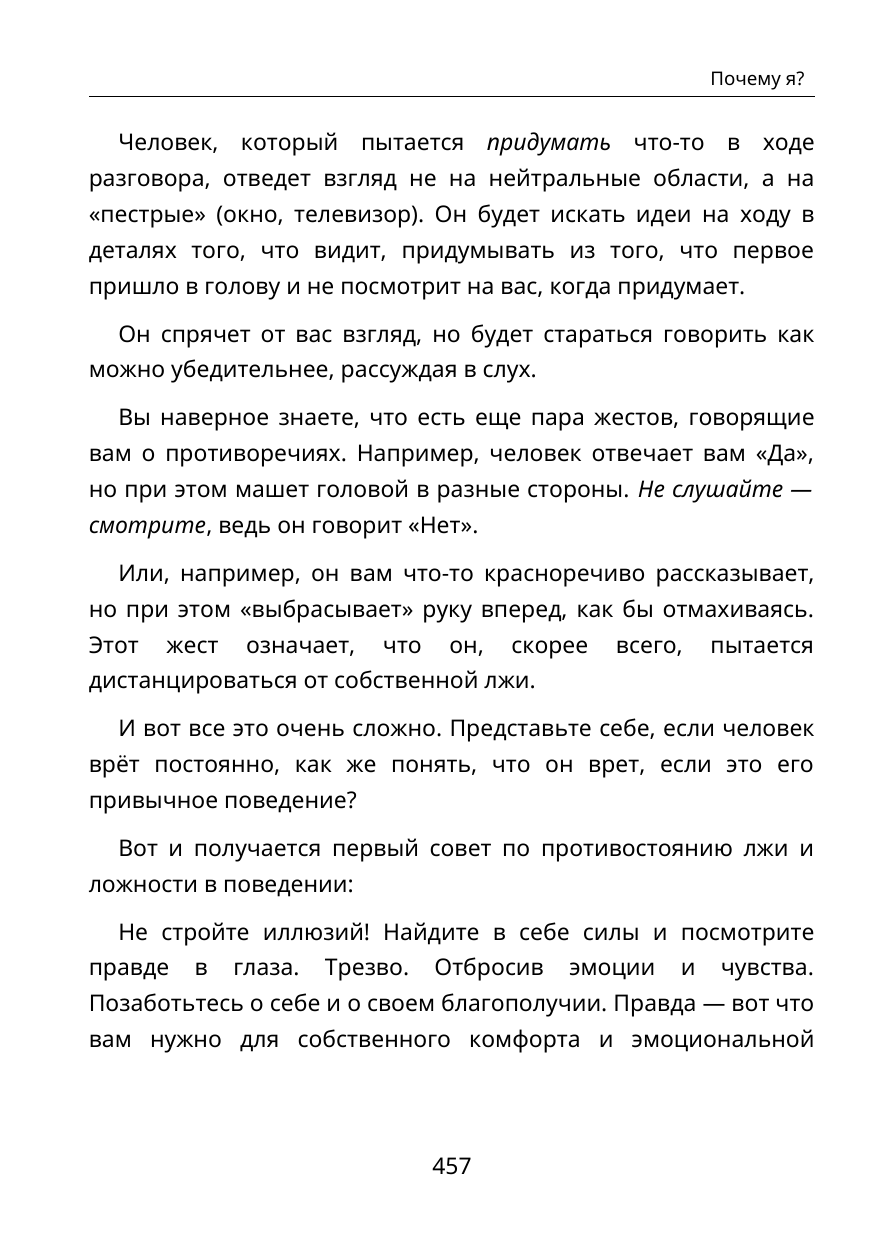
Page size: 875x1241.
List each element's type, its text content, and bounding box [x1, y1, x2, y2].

text Он спрячет от вас взгляд, но будет стараться говорить как можно убедительнее, рассуждая в слух. [88, 317, 815, 385]
text Человек, который пытается придумать что-то в ходе разговора, отведет взгляд не на нейтральные области, а на «пестрые» (окно, телевизор). Он будет искать идеи на ходу в деталях того, что видит, придумывать из того, что первое пришло в голову и не посмотрит на вас, когда придумает. [88, 126, 815, 301]
text Вы наверное знаете, что есть еще пара жестов, говорящие вам о противоречиях. Например, человек отвечает вам «Да», но при этом машет головой в разные стороны. Не слушайте — смотрите, ведь он говорит «Нет». [88, 401, 815, 540]
text И вот все это очень сложно. Представьте себе, если человек врёт постоянно, как же понять, что он врет, если это его привычное поведение? [88, 712, 815, 815]
text Или, например, он вам что-то красноречиво рассказывает, но при этом «выбрасывает» руку вперед, как бы отмахиваясь. Этот жест означает, что он, скорее всего, пытается дистанцироваться от собственной лжи. [88, 557, 815, 696]
text Вот и получается первый совет по противостоянию лжи и ложности в поведении: [88, 832, 815, 899]
text Не стройте иллюзий! Найдите в себе силы и посмотрите правде в глаза. Трезво. Отбросив эмоции и чувства. Позаботьтесь о себе и о своем благополучии. Правда — вот что вам нужно для собственного комфорта и эмоциональной [88, 915, 815, 1054]
